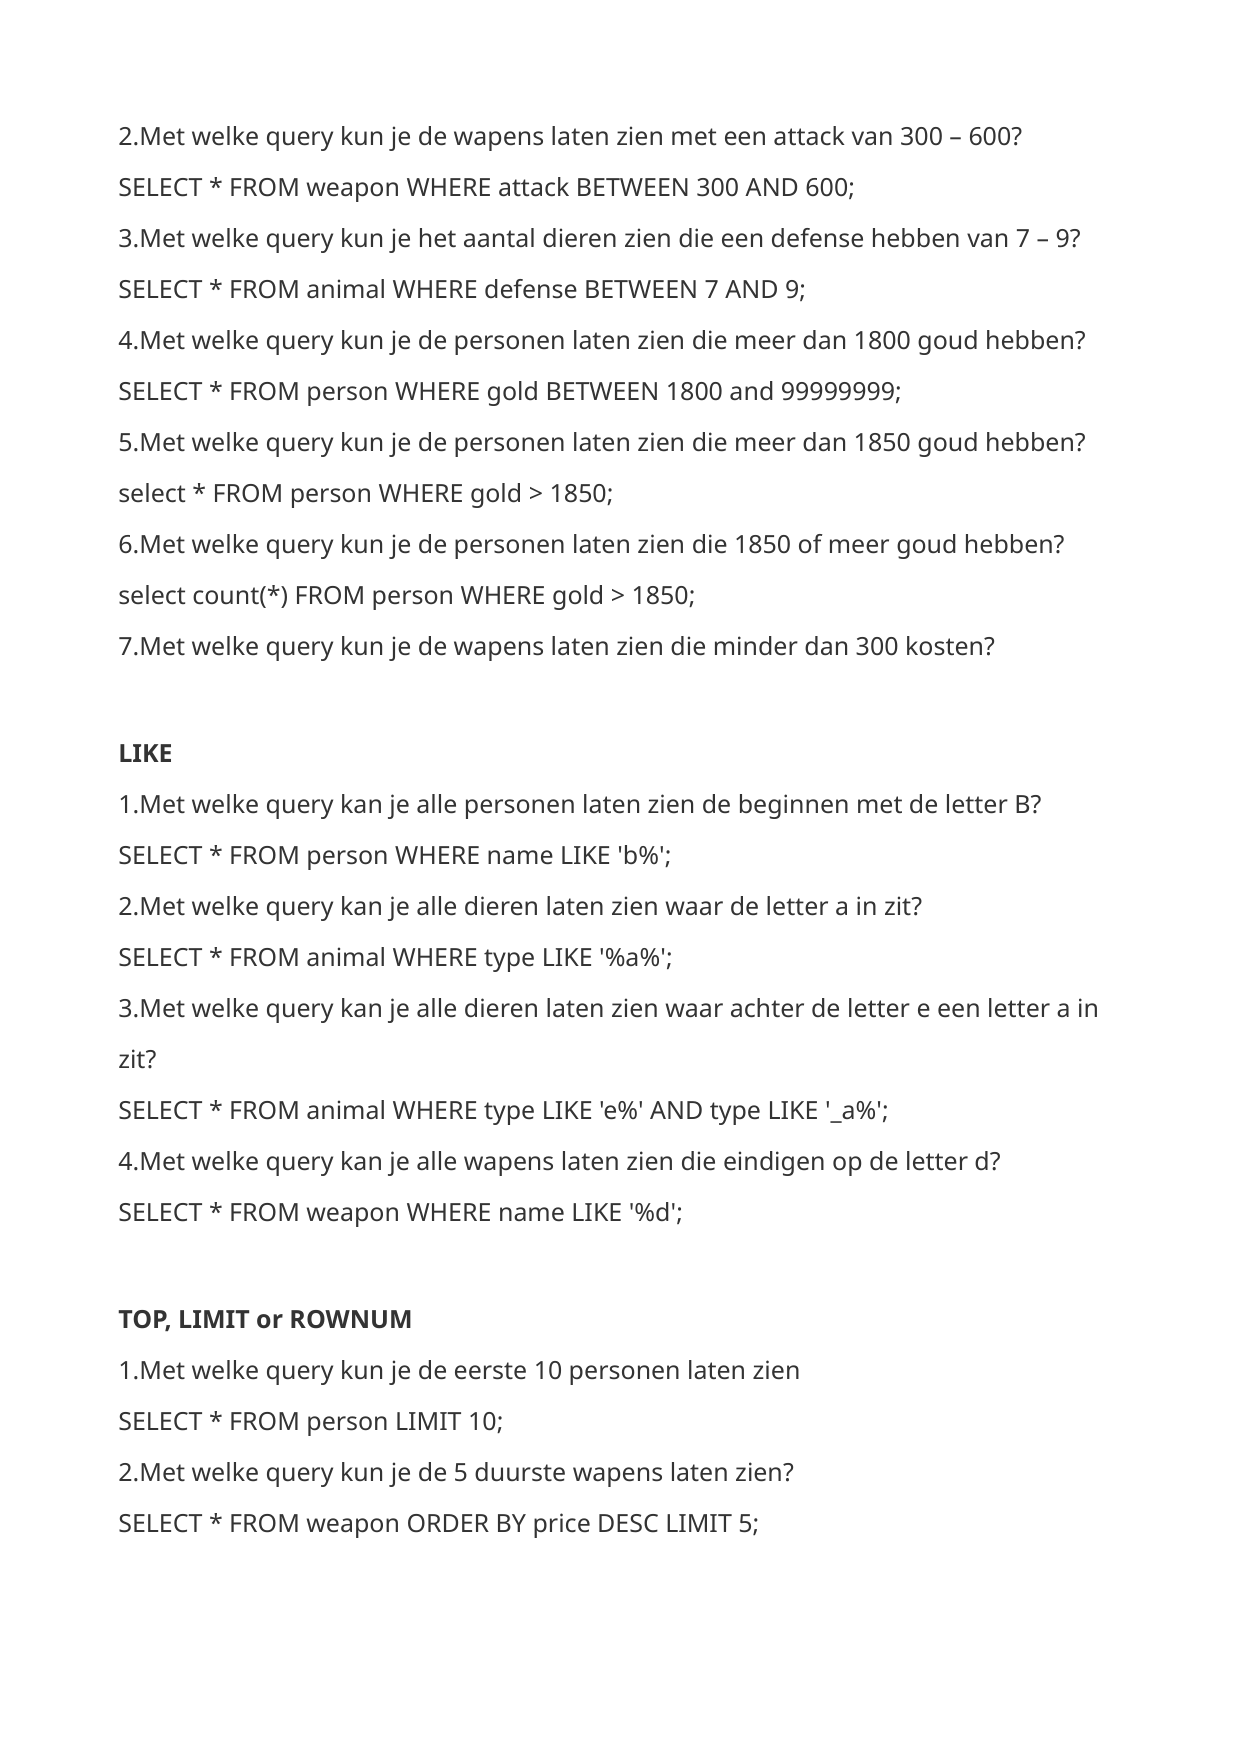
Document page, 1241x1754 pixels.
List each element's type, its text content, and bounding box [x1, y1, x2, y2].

list Met welke query kun je de personen laten zien die meer dan 1850 goud hebben? select * FROM person WHERE gold > 1850; [118, 424, 1122, 509]
list Met welke query kun je de personen laten zien die meer dan 1800 goud hebben? SELECT * FROM person WHERE gold BETWEEN 1800 and 99999999; [118, 322, 1122, 407]
list Met welke query kan je alle dieren laten zien waar achter de letter e een letter a in zit? SELECT * FROM animal WHERE type LIKE 'e%' AND type LIKE '_a%'; [118, 990, 1122, 1127]
list Met welke query kun je de wapens laten zien die minder dan 300 kosten? [118, 628, 1122, 663]
list Met welke query kun je de eerste 10 personen laten zien SELECT * FROM person LIMIT 10; [118, 1352, 1122, 1437]
list Met welke query kan je alle dieren laten zien waar de letter a in zit? SELECT * FROM animal WHERE type LIKE '%a%'; [118, 888, 1122, 973]
text TOP, LIMIT or ROWNUM [118, 1301, 1122, 1335]
list Met welke query kun je de personen laten zien die 1850 of meer goud hebben? select count(*) FROM person WHERE gold > 1850; [118, 526, 1122, 612]
list Met welke query kan je alle wapens laten zien die eindigen op de letter d? SELECT * FROM weapon WHERE name LIKE '%d'; [118, 1143, 1122, 1229]
list Met welke query kun je de wapens laten zien met een attack van 300 – 600? SELECT * FROM weapon WHERE attack BETWEEN 300 AND 600; [118, 118, 1122, 203]
text LIKE [118, 735, 1122, 769]
list Met welke query kun je het aantal dieren zien die een defense hebben van 7 – 9? SELECT * FROM animal WHERE defense BETWEEN 7 AND 9; [118, 220, 1122, 305]
list Met welke query kan je alle personen laten zien de beginnen met de letter B? SELECT * FROM person WHERE name LIKE 'b%'; [118, 786, 1122, 871]
list Met welke query kun je de 5 duurste wapens laten zien? SELECT * FROM weapon ORDER BY price DESC LIMIT 5; [118, 1454, 1122, 1539]
